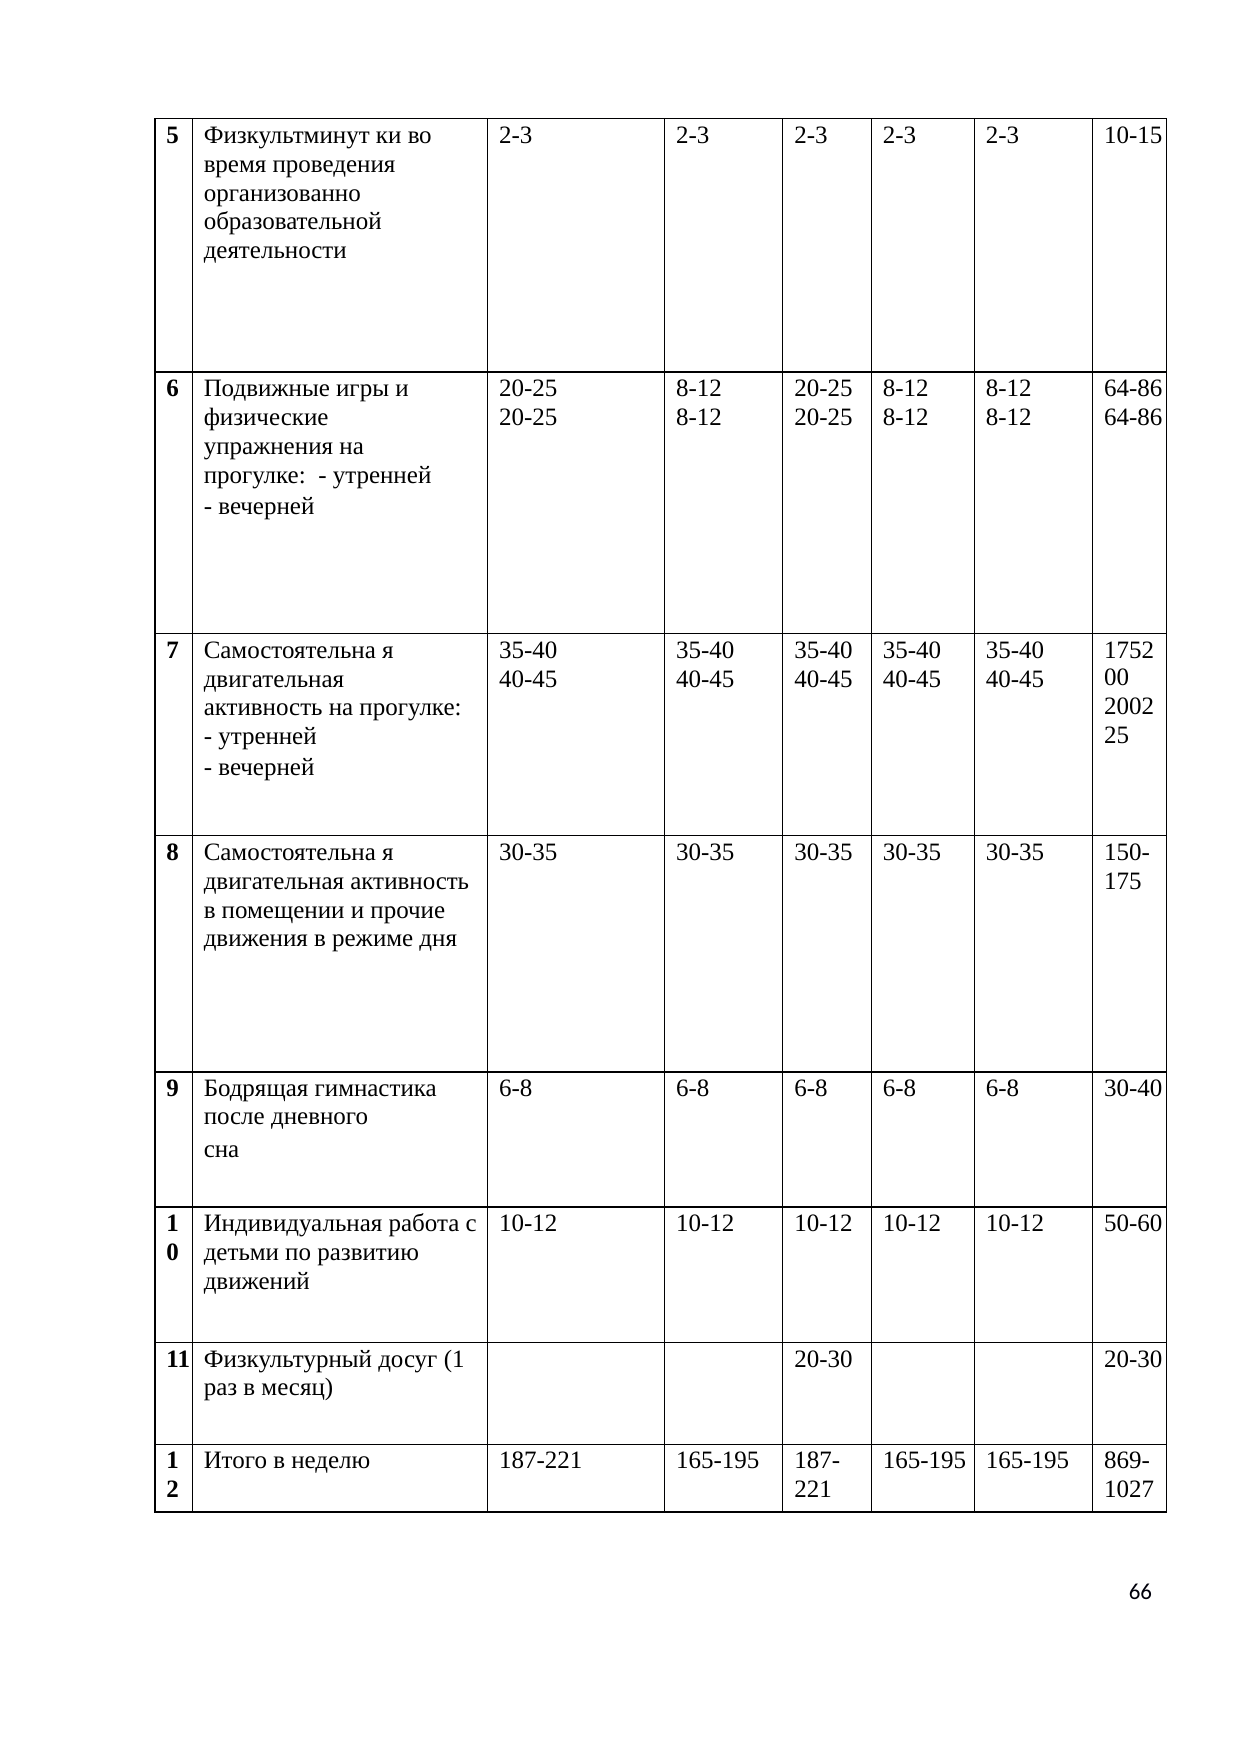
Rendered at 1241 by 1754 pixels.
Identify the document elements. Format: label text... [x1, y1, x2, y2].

table_cell 35-40 40-45 [783, 634, 871, 835]
table_cell 10-15 [1093, 119, 1166, 371]
table_cell [872, 1343, 974, 1443]
table_cell 6-8 [665, 1073, 782, 1206]
table_cell Бодрящая гимнастика после дневного сна [193, 1073, 487, 1206]
table_cell 12 [156, 1445, 192, 1511]
table_cell 35-40 40-45 [872, 634, 974, 835]
table_cell 869- 1027 [1093, 1445, 1166, 1511]
table_cell 10-12 [665, 1208, 782, 1342]
table_cell 175200 200225 [1093, 634, 1166, 835]
table_cell 64-86 64-86 [1093, 373, 1166, 633]
table_cell 20-25 20-25 [488, 373, 664, 633]
table_cell 2-3 [872, 119, 974, 371]
table_cell 30-35 [872, 836, 974, 1071]
table_cell 10-12 [783, 1208, 871, 1342]
table_cell 10-12 [488, 1208, 664, 1342]
table_cell 7 [156, 634, 192, 835]
table_cell Подвижные игры и физические упражнения на прогулке: - утренней - вечерней [193, 373, 487, 633]
table_cell 50-60 [1093, 1208, 1166, 1342]
table_cell 165-195 [975, 1445, 1092, 1511]
table_cell Физкультурный досуг (1 раз в месяц) [193, 1343, 487, 1443]
table_cell 35-40 40-45 [975, 634, 1092, 835]
table_cell 187-221 [488, 1445, 664, 1511]
table_cell Итого в неделю [193, 1445, 487, 1511]
table_cell 2-3 [665, 119, 782, 371]
table_cell 30-35 [783, 836, 871, 1071]
table_cell 35-40 40-45 [665, 634, 782, 835]
table_cell 8 [156, 836, 192, 1071]
table_cell 165-195 [665, 1445, 782, 1511]
table_cell 2-3 [783, 119, 871, 371]
table_cell 30-35 [665, 836, 782, 1071]
table_cell 20-25 20-25 [783, 373, 871, 633]
table_cell 6-8 [488, 1073, 664, 1206]
table_cell 6-8 [975, 1073, 1092, 1206]
table_cell 187- 221 [783, 1445, 871, 1511]
table_cell 8-12 8-12 [872, 373, 974, 633]
table_cell 8-12 8-12 [975, 373, 1092, 633]
table_cell 10-12 [872, 1208, 974, 1342]
table_cell 9 [156, 1073, 192, 1206]
table_cell 30-35 [975, 836, 1092, 1071]
table_cell 20-30 [1093, 1343, 1166, 1443]
table_cell Физкультминут ки во время проведения организованно образовательной деятельности [193, 119, 487, 371]
table_cell 2-3 [975, 119, 1092, 371]
table_cell [488, 1343, 664, 1443]
table_cell 10-12 [975, 1208, 1092, 1342]
table_cell 20-30 [783, 1343, 871, 1443]
table_cell 6 [156, 373, 192, 633]
table_cell Самостоятельна я двигательная активность на прогулке: - утренней - вечерней [193, 634, 487, 835]
table_cell 35-40 40-45 [488, 634, 664, 835]
table_cell 8-12 8-12 [665, 373, 782, 633]
table_cell Индивидуальная работа с детьми по развитию движений [193, 1208, 487, 1342]
table_cell 6-8 [872, 1073, 974, 1206]
table_cell 2-3 [488, 119, 664, 371]
table_cell 11 [156, 1343, 192, 1443]
table_cell 30-35 [488, 836, 664, 1071]
table_cell 6-8 [783, 1073, 871, 1206]
table_cell Самостоятельна я двигательная активность в помещении и прочие движения в режиме дня [193, 836, 487, 1071]
table_cell 150- 175 [1093, 836, 1166, 1071]
table_cell 5 [156, 119, 192, 371]
table_cell 30-40 [1093, 1073, 1166, 1206]
table_cell [665, 1343, 782, 1443]
table_cell 165-195 [872, 1445, 974, 1511]
table_cell [975, 1343, 1092, 1443]
table_cell 10 [156, 1208, 192, 1342]
